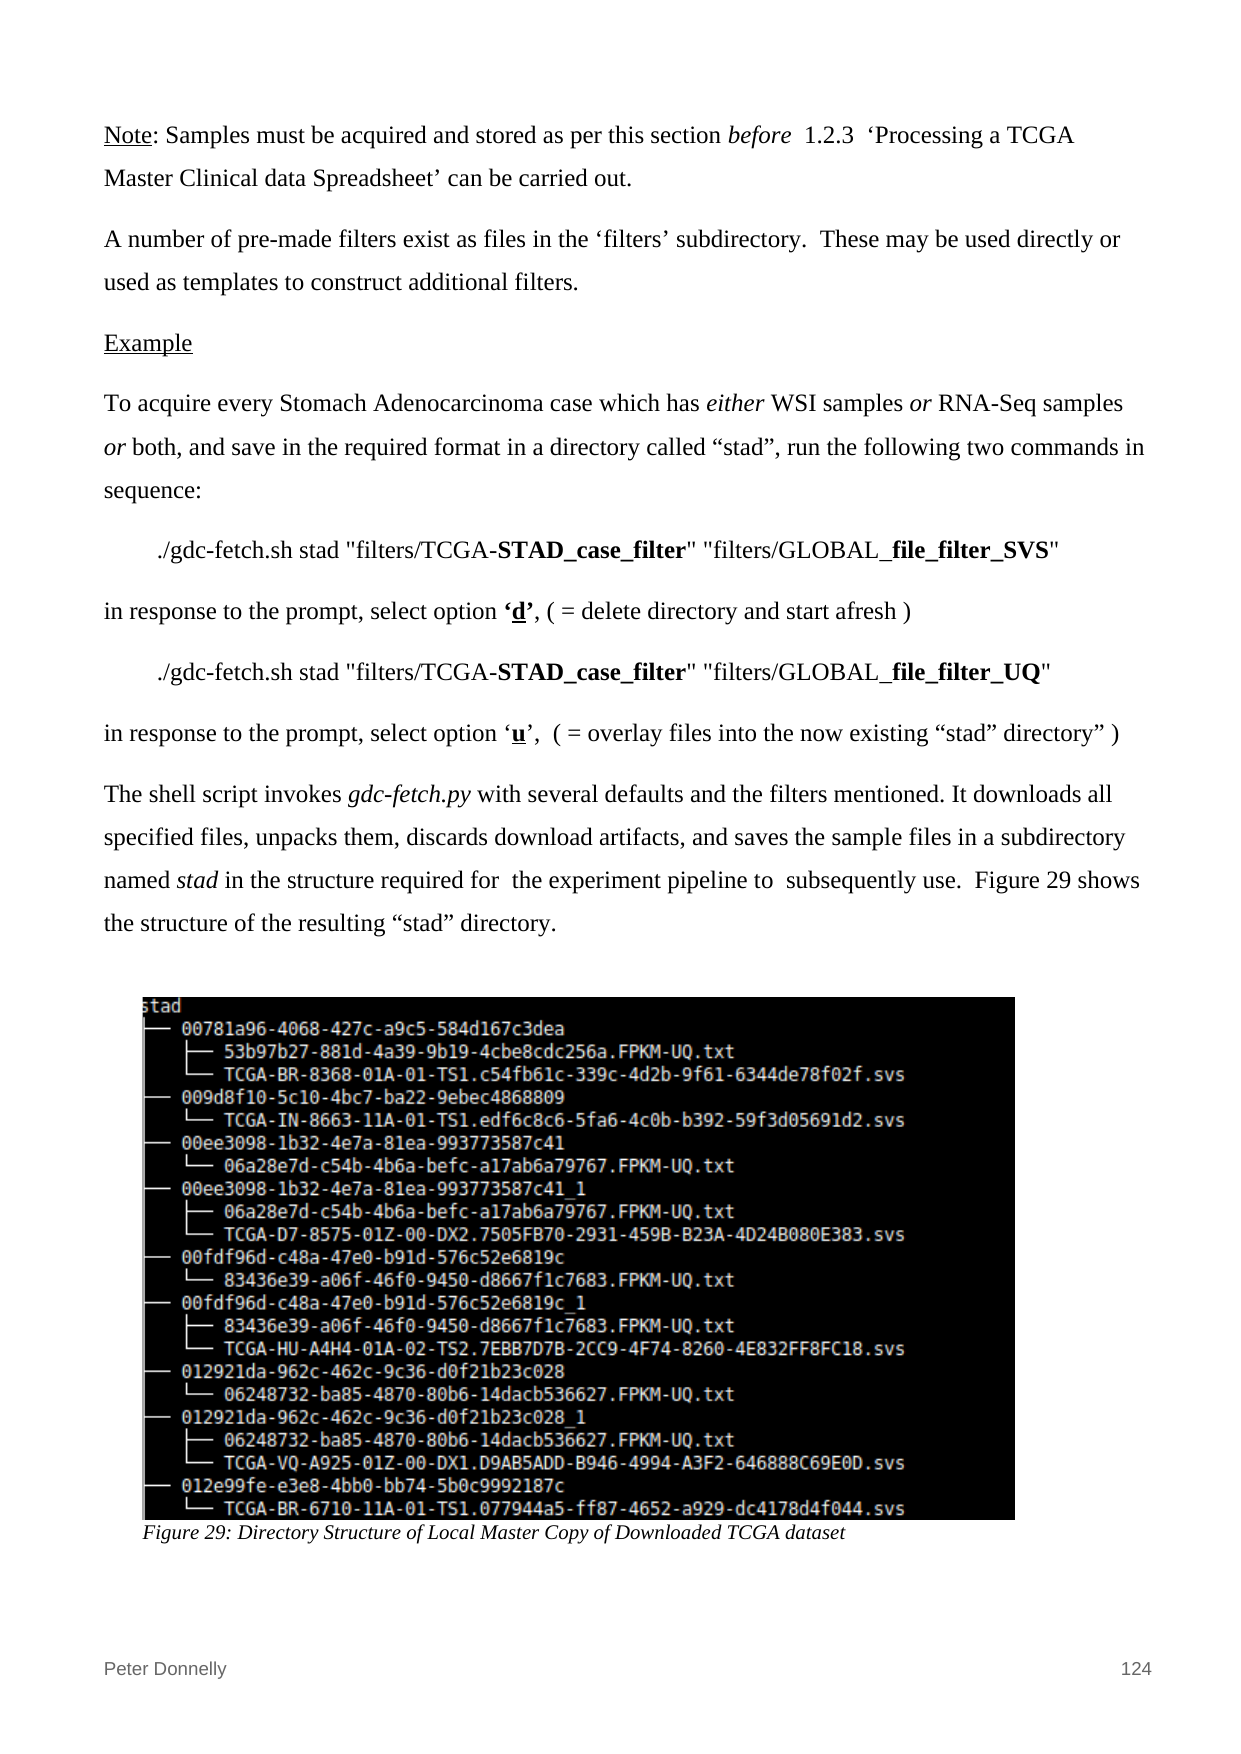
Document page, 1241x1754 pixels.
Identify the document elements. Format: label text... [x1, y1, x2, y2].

text Note: Samples must be acquired and stored as per this section before 1.2.3 ‘Processing a TCGA Master Clinical data Spreadsheet’ can be carried out. [103, 120, 1146, 192]
text A number of pre-made filters exist as files in the ‘filters’ subdirectory. These may be used directly or used as templates to construct additional filters. [103, 224, 1146, 296]
text Example [103, 328, 1146, 356]
text ./gdc-fetch.sh stad "filters/TCGA-STAD_case_filter" "filters/GLOBAL_file_filter_UQ" [157, 657, 1146, 686]
text in response to the prompt, select option ‘u’, ( = overlay files into the now existing “stad” directory” ) [103, 718, 1146, 747]
text ./gdc-fetch.sh stad "filters/TCGA-STAD_case_filter" "filters/GLOBAL_file_filter_SVS" [157, 536, 1146, 564]
text The shell script invokes gdc-fetch.py with several defaults and the filters mentioned. It downloads all specified files, unpacks them, discards download artifacts, and saves the sample files in a subdirectory named stad in the structure required for the experiment pipeline to subsequently use. Figure 29 shows the structure of the resulting “stad” directory. [103, 779, 1146, 937]
text To acquire every Stomach Adenocarcinoma case which has either WSI samples or RNA-Seq samples or both, and save in the required format in a directory called “stad”, run the following two commands in sequence: [103, 388, 1146, 503]
text in response to the prompt, select option ‘d’, ( = delete directory and start afresh ) [103, 596, 1146, 625]
picture [142, 997, 1015, 1520]
text Figure 29: Directory Structure of Local Master Copy of Downloaded TCGA dataset [142, 1520, 1015, 1544]
